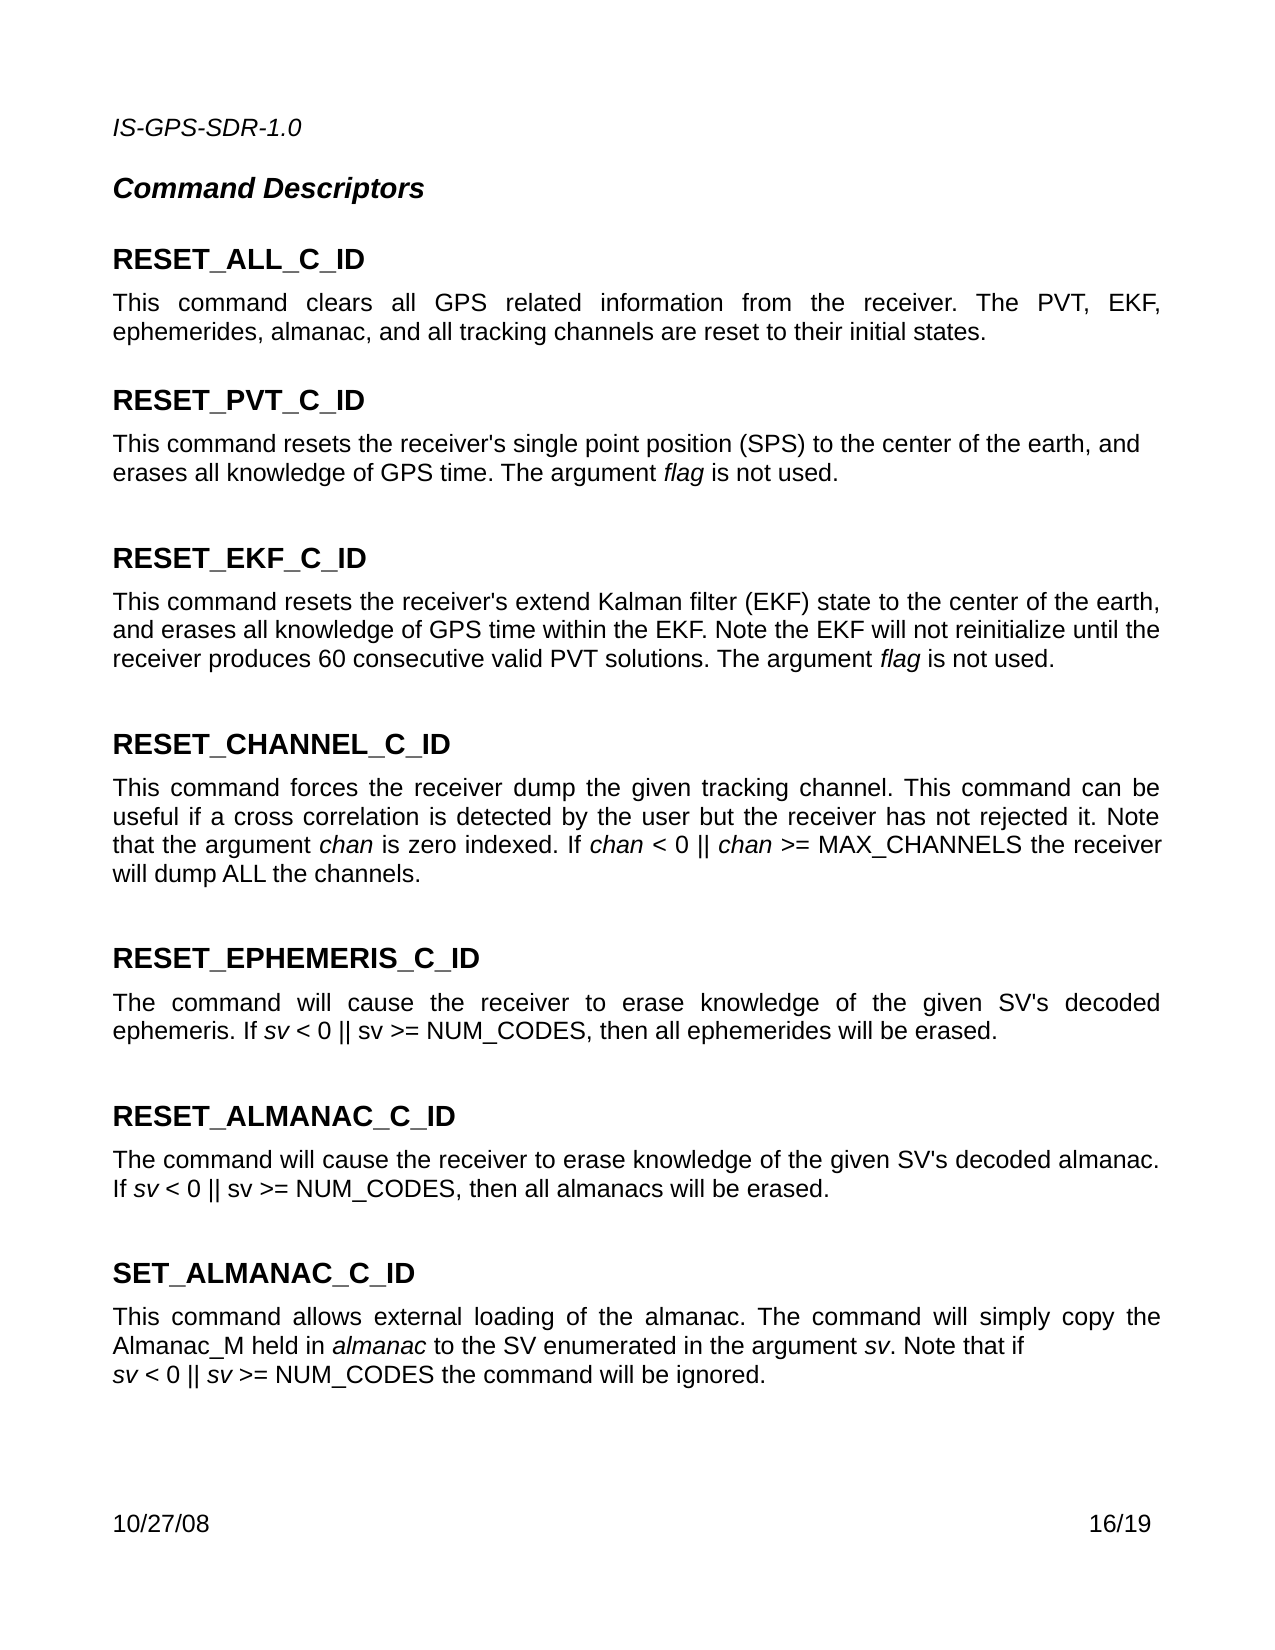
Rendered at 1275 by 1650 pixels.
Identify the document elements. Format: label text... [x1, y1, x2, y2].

subtitle Command Descriptors [112, 171, 1162, 205]
text This command resets the receiver's extend Kalman filter (EKF) state to the center of the earth, and erases all knowledge of GPS time within the EKF. Note the EKF will not reinitialize until the receiver produces 60 consecutive valid PVT solutions. The argument flag is not used. [112, 587, 1162, 673]
text This command allows external loading of the almanac. The command will simply copy the Almanac_M held in almanac to the SV enumerated in the argument sv. Note that if [112, 1302, 1162, 1359]
subtitle RESET_CHANNEL_C_ID [112, 727, 1162, 760]
subtitle RESET_ALL_C_ID [112, 242, 1162, 276]
text The command will cause the receiver to erase knowledge of the given SV's decoded ephemeris. If sv < 0 || sv >= NUM_CODES, then all ephemerides will be erased. [112, 987, 1162, 1045]
subtitle RESET_PVT_C_ID [112, 383, 1162, 417]
subtitle RESET_EPHEMERIS_C_ID [112, 941, 1162, 975]
subtitle RESET_EKF_C_ID [112, 541, 1162, 574]
text This command forces the receiver dump the given tracking channel. This command can be useful if a cross correlation is detected by the user but the receiver has not rejected it. Note that the argument chan is zero indexed. If chan < 0 || chan >= MAX_CHANNELS the receiver will dump ALL the channels. [112, 773, 1162, 888]
subtitle RESET_ALMANAC_C_ID [112, 1099, 1162, 1132]
text sv < 0 || sv >= NUM_CODES the command will be ignored. [112, 1359, 1162, 1388]
text This command resets the receiver's single point position (SPS) to the center of the earth, and erases all knowledge of GPS time. The argument flag is not used. [112, 429, 1162, 487]
text The command will cause the receiver to erase knowledge of the given SV's decoded almanac. If sv < 0 || sv >= NUM_CODES, then all almanacs will be erased. [112, 1145, 1162, 1202]
text This command clears all GPS related information from the receiver. The PVT, EKF, ephemerides, almanac, and all tracking channels are reset to their initial states. [112, 288, 1162, 346]
subtitle SET_ALMANAC_C_ID [112, 1256, 1162, 1289]
